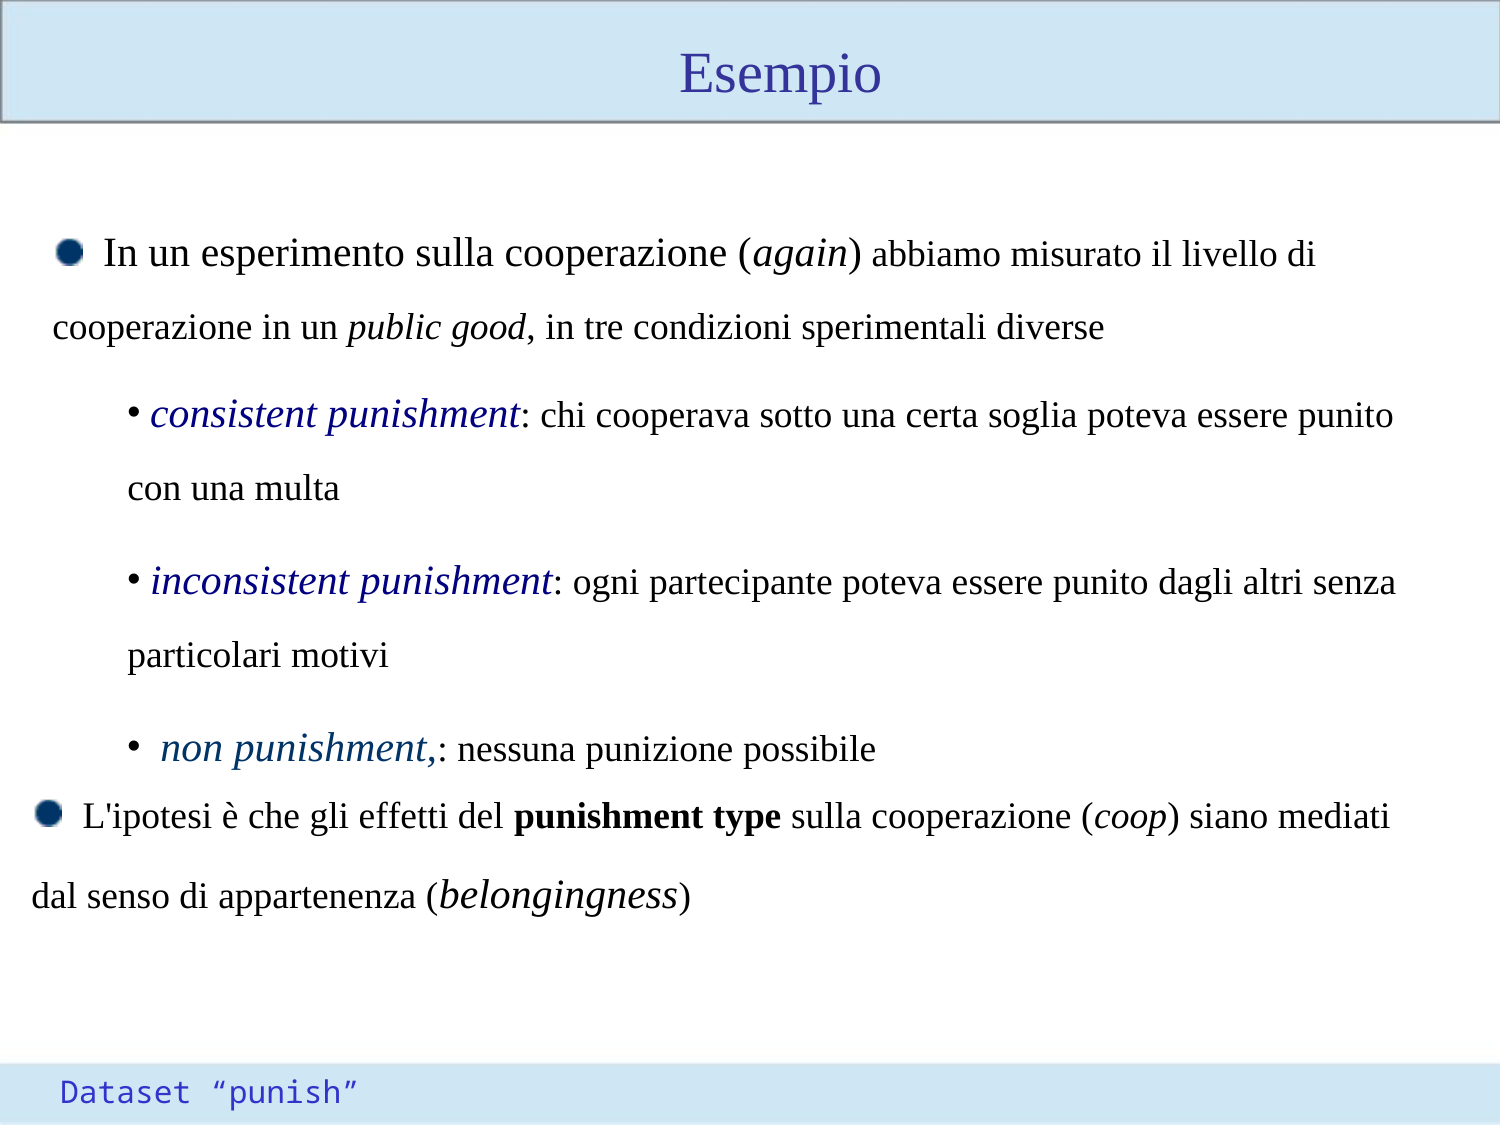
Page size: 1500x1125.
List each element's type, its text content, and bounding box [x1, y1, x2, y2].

text_box In un esperimento sulla cooperazione (again) abbiamo misurato il livello di cooperazione in un public good, in tre condizioni sperimentali diverse consistent punishment: chi cooperava sotto una certa soglia poteva essere punito con una multa inconsistent punishment: ogni partecipante poteva essere punito dagli altri senza particolari motivi non punishment,: nessuna punizione possibile [37, 187, 1463, 778]
text_box Dataset “punish” [45, 1065, 376, 1118]
text_box L'ipotesi è che gli effetti del punishment type sulla cooperazione (coop) siano mediati dal senso di appartenenza (belongingness) [16, 749, 1442, 925]
picture [0, 0, 1500, 1125]
title Esempio [249, 21, 1313, 117]
